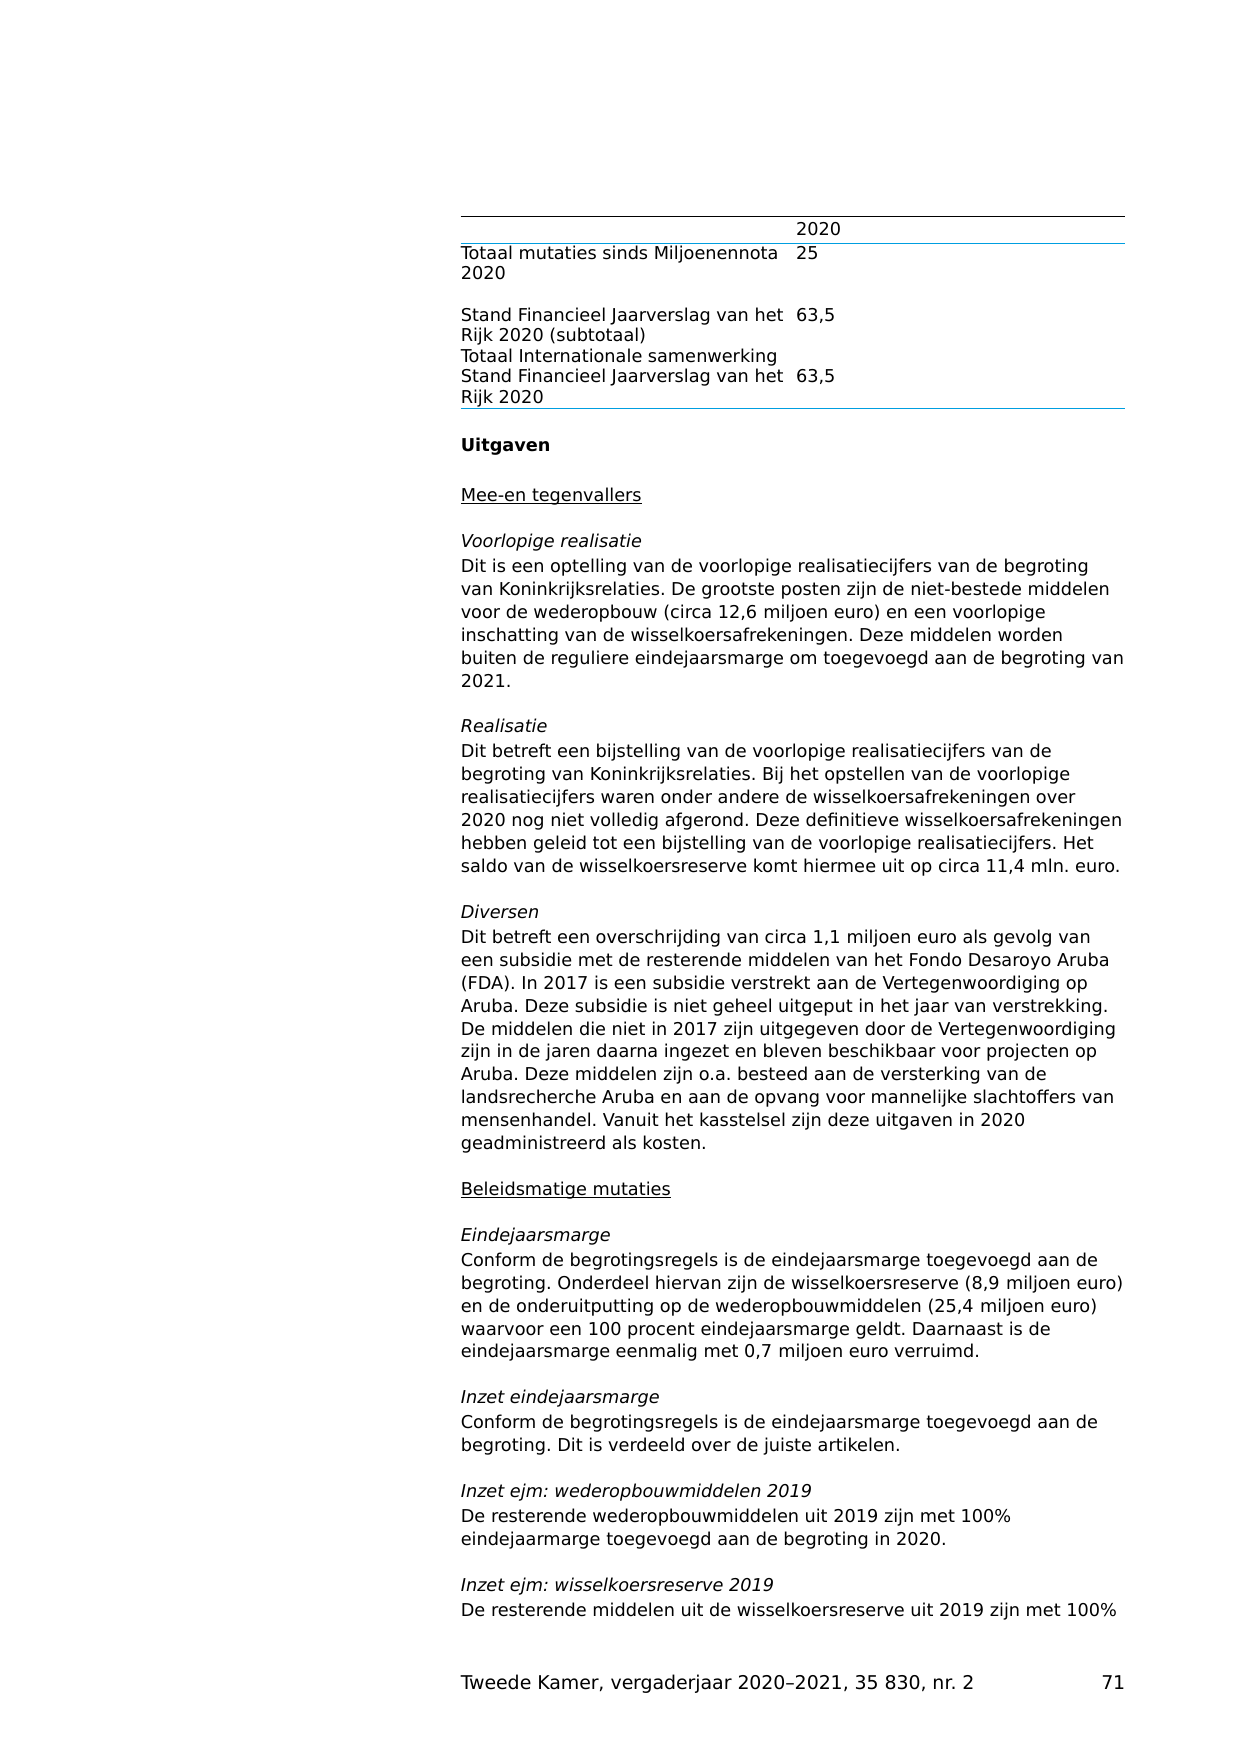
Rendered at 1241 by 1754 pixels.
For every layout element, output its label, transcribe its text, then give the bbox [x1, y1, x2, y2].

text Inzet ejm: wisselkoersreserve 2019 [461, 1573, 1125, 1596]
text Voorlopige realisatie [461, 529, 1125, 552]
text Mee-en tegenvallers [461, 483, 1125, 506]
table_cell [793, 284, 1125, 304]
text Diversen [461, 900, 1125, 923]
text De resterende middelen uit de wisselkoersreserve uit 2019 zijn met 100% [461, 1598, 1125, 1621]
table_cell 2020 [793, 217, 1125, 243]
text Conform de begrotingsregels is de eindejaarsmarge toegevoegd aan de begroting. Dit is verdeeld over de juiste artikelen. [461, 1410, 1125, 1456]
table_cell [461, 217, 793, 243]
table_header IV KONINKRIJKSRELATIES: NIET-BELASTINGONTVANGSTEN [461, 191, 1125, 216]
table_cell Stand Financieel Jaarverslag van het Rijk 2020 (subtotaal) [461, 305, 793, 346]
text Dit is een optelling van de voorlopige realisatiecijfers van de begroting van Koninkrijksrelaties. De grootste posten zijn de niet-bestede middelen voor de wederopbouw (circa 12,6 miljoen euro) en een voorlopige inschatting van de wisselkoersafrekeningen. Deze middelen worden buiten de reguliere eindejaarsmarge om toegevoegd aan de begroting van 2021. [461, 554, 1125, 692]
text Inzet ejm: wederopbouwmiddelen 2019 [461, 1479, 1125, 1502]
table_cell 63,5 [793, 366, 1125, 408]
text De resterende wederopbouwmiddelen uit 2019 zijn met 100% eindejaarmarge toegevoegd aan de begroting in 2020. [461, 1504, 1125, 1550]
text Inzet eindejaarsmarge [461, 1385, 1125, 1408]
table_cell Stand Financieel Jaarverslag van het Rijk 2020 [461, 366, 793, 408]
text Beleidsmatige mutaties [461, 1177, 1125, 1200]
text Dit betreft een bijstelling van de voorlopige realisatiecijfers van de begroting van Koninkrijksrelaties. Bij het opstellen van de voorlopige realisatiecijfers waren onder andere de wisselkoersafrekeningen over 2020 nog niet volledig afgerond. Deze definitieve wisselkoersafrekeningen hebben geleid tot een bijstelling van de voorlopige realisatiecijfers. Het saldo van de wisselkoersreserve komt hiermee uit op circa 11,4 mln. euro. [461, 739, 1125, 877]
table_cell 63,5 [793, 305, 1125, 346]
text Uitgaven [461, 433, 1125, 456]
table_cell [793, 346, 1125, 366]
table_cell Totaal Internationale samenwerking [461, 346, 793, 366]
text Dit betreft een overschrijding van circa 1,1 miljoen euro als gevolg van een subsidie met de resterende middelen van het Fondo Desaroyo Aruba (FDA). In 2017 is een subsidie verstrekt aan de Vertegenwoordiging op Aruba. Deze subsidie is niet geheel uitgeput in het jaar van verstrekking. De middelen die niet in 2017 zijn uitgegeven door de Vertegenwoordiging zijn in de jaren daarna ingezet en bleven beschikbaar voor projecten op Aruba. Deze middelen zijn o.a. besteed aan de versterking van de landsrecherche Aruba en aan de opvang voor mannelijke slachtoffers van mensenhandel. Vanuit het kasstelsel zijn deze uitgaven in 2020 geadministreerd als kosten. [461, 925, 1125, 1154]
table_cell [461, 284, 793, 304]
text Eindejaarsmarge [461, 1223, 1125, 1246]
table_cell Totaal mutaties sinds Miljoenennota 2020 [461, 244, 793, 284]
text Realisatie [461, 714, 1125, 737]
text Conform de begrotingsregels is de eindejaarsmarge toegevoegd aan de begroting. Onderdeel hiervan zijn de wisselkoersreserve (8,9 miljoen euro) en de onderuitputting op de wederopbouwmiddelen (25,4 miljoen euro) waarvoor een 100 procent eindejaarsmarge geldt. Daarnaast is de eindejaarsmarge eenmalig met 0,7 miljoen euro verruimd. [461, 1248, 1125, 1362]
table_cell 25 [793, 244, 1125, 284]
